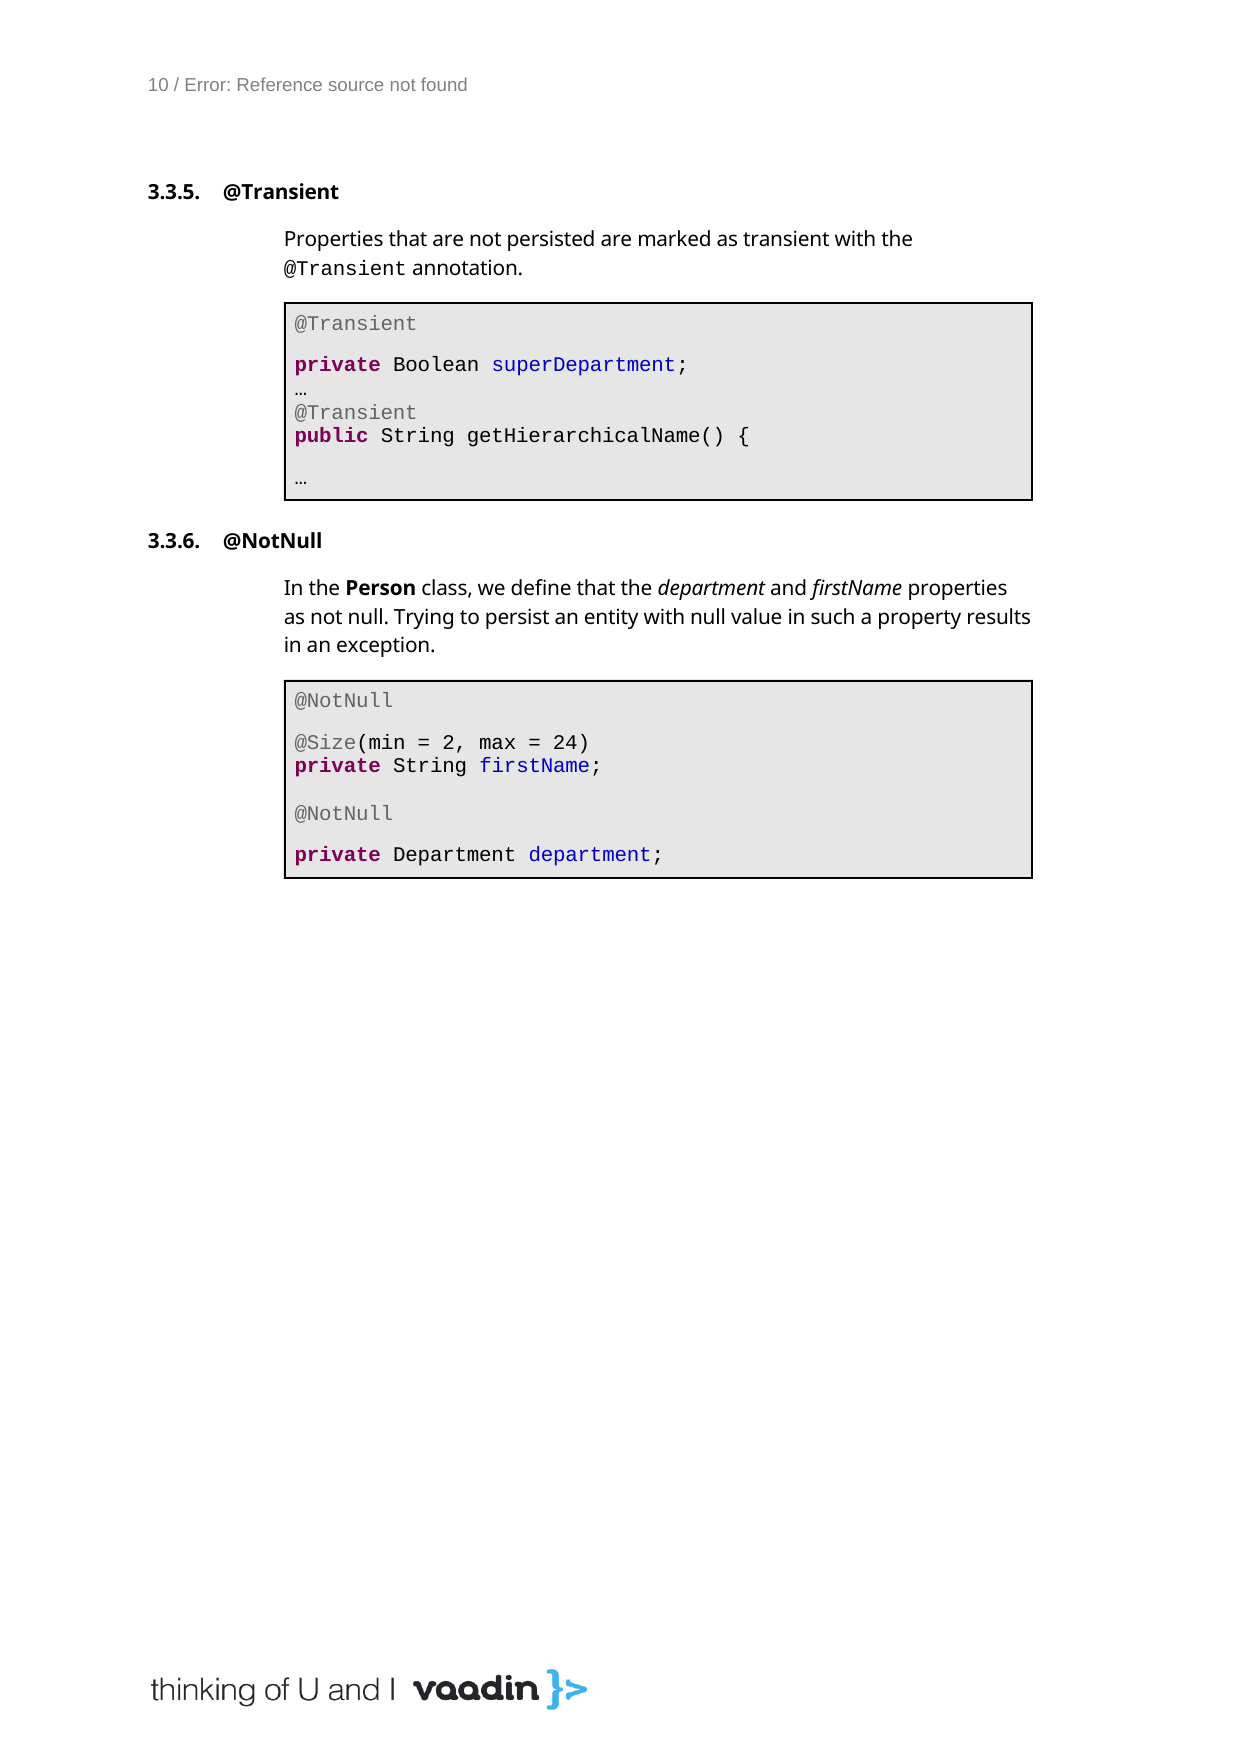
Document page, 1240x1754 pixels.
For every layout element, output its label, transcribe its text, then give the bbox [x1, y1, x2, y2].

text Properties that are not persisted are marked as transient with the @Transient annotation. [283, 224, 1033, 281]
text … [286, 458, 1031, 499]
text @Transient [286, 402, 1031, 425]
text @Size(min = 2, max = 24) [286, 723, 1031, 755]
text private Boolean superDepartment; [286, 346, 1031, 378]
text private Department department; [286, 835, 1031, 877]
text private String firstName; [286, 755, 1031, 779]
text @NotNull [286, 682, 1031, 723]
subtitle @Transient [148, 177, 1033, 206]
text … [286, 378, 1031, 402]
text In the Person class, we define that the department and firstName properties as not null. Trying to persist an entity with null value in such a property results in an exception. [283, 573, 1033, 659]
text @NotNull [286, 803, 1031, 835]
picture [150, 1665, 590, 1712]
text public String getHierarchicalName() { [286, 425, 1031, 458]
subtitle @NotNull [148, 526, 1033, 555]
text @Transient [286, 304, 1031, 346]
